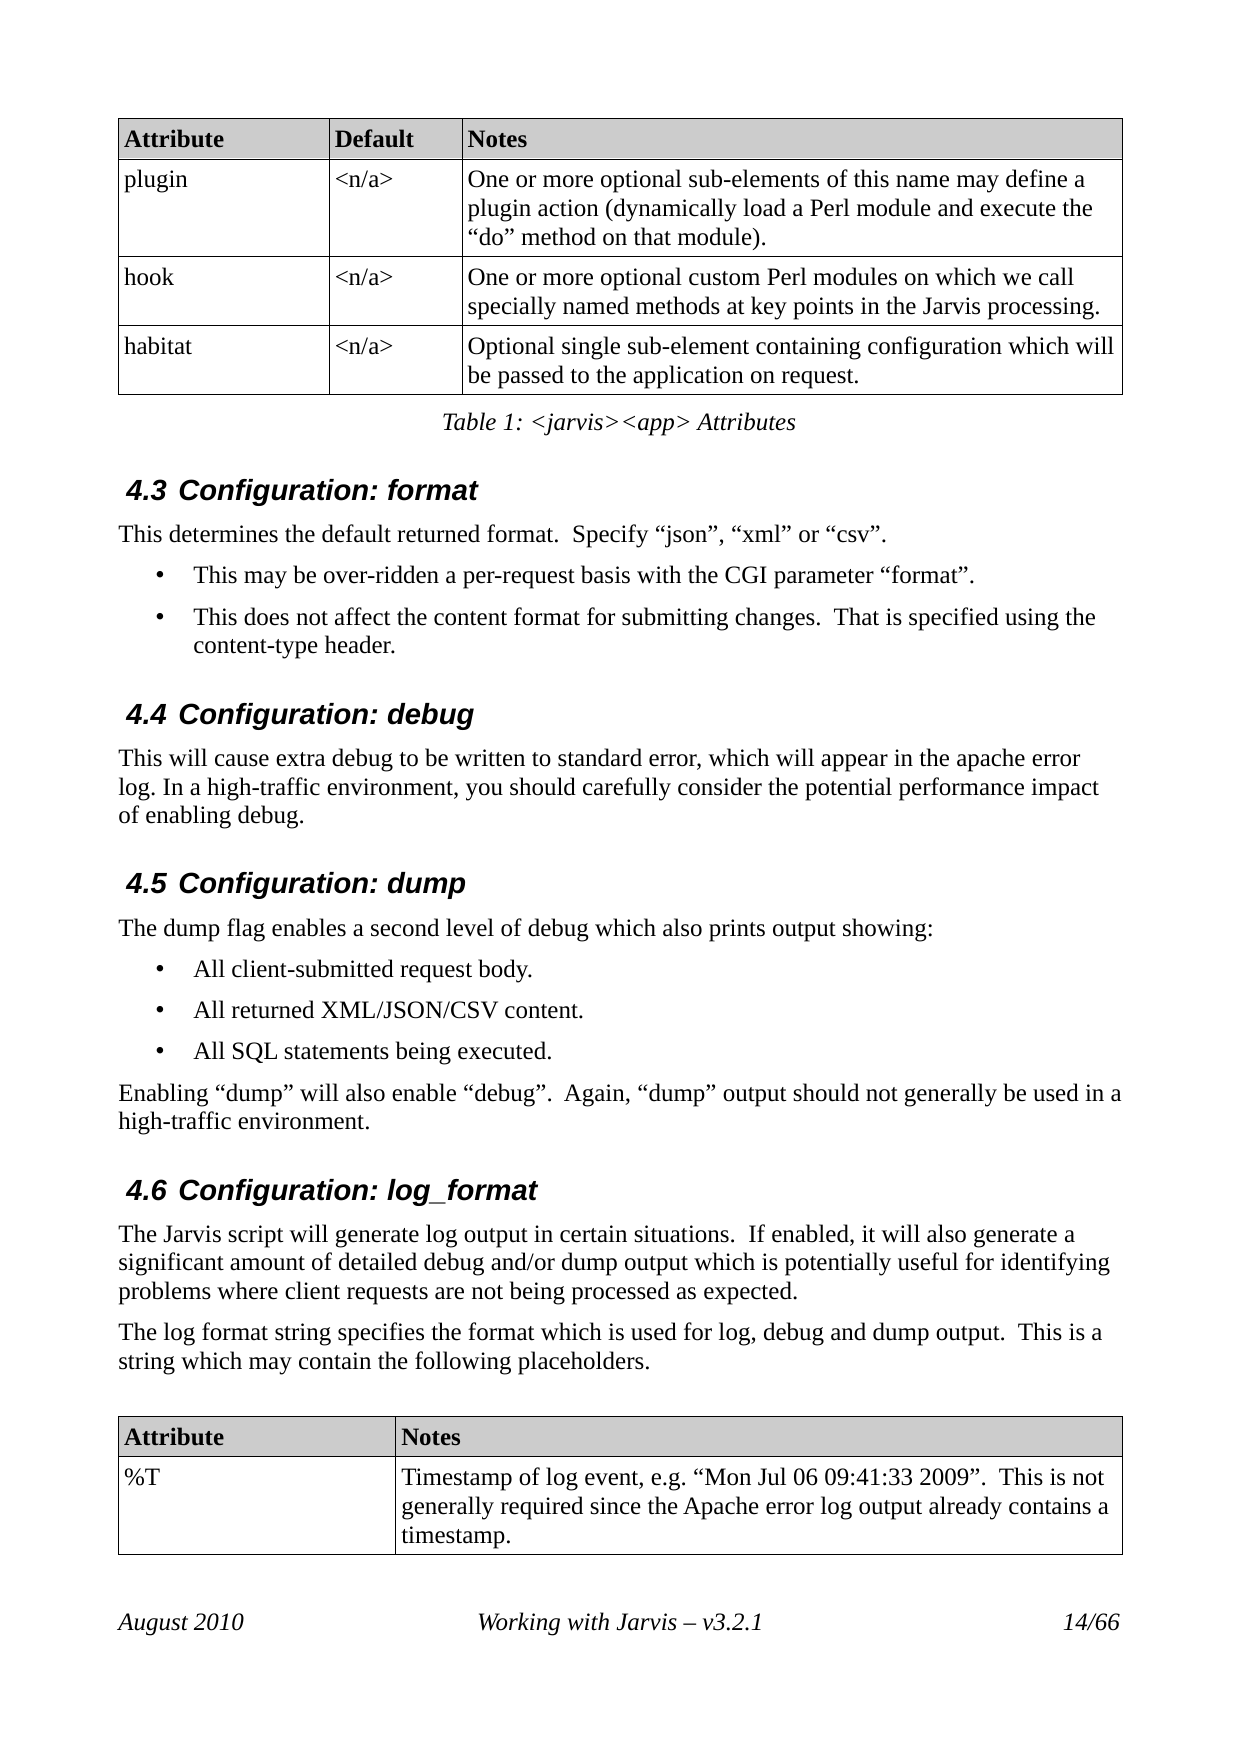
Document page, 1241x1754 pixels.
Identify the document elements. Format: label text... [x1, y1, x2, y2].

table_header Notes [463, 119, 1122, 158]
list All client-submitted request body. [156, 954, 1122, 983]
text Enabling “dump” will also enable “debug”. Again, “dump” output should not generally be used in a high-traffic environment. [118, 1078, 1122, 1135]
table_cell hook [119, 257, 329, 325]
list This may be over-ridden a per-request basis with the CGI parameter “format”. [156, 561, 1122, 589]
text Table 1: <jarvis><app> Attributes [118, 407, 1122, 436]
table_header Default [330, 119, 462, 158]
text The Jarvis script will generate log output in certain situations. If enabled, it will also generate a significant amount of detailed debug and/or dump output which is potentially useful for identifying problems where client requests are not being processed as expected. [118, 1219, 1122, 1305]
table_cell Optional single sub-element containing configuration which will be passed to the application on request. [463, 326, 1122, 394]
table_header Attribute [119, 1417, 395, 1456]
list All returned XML/JSON/CSV content. [156, 995, 1122, 1024]
table_cell %T [119, 1457, 395, 1554]
list All SQL statements being executed. [156, 1036, 1122, 1065]
table_cell habitat [119, 326, 329, 394]
list This does not affect the content format for submitting changes. That is specified using the content-type header. [156, 602, 1122, 659]
table_cell One or more optional sub-elements of this name may define a plugin action (dynamically load a Perl module and execute the “do” method on that module). [463, 160, 1122, 256]
table_header Attribute [119, 119, 329, 158]
text The dump flag enables a second level of debug which also prints output showing: [118, 913, 1122, 941]
text The log format string specifies the format which is used for log, debug and dump output. This is a string which may contain the following placeholders. [118, 1317, 1122, 1375]
table_cell <n/a> [330, 257, 462, 325]
table_header Notes [396, 1417, 1122, 1456]
subtitle Configuration: format [118, 473, 1122, 507]
subtitle Configuration: log_format [118, 1173, 1122, 1206]
table_cell One or more optional custom Perl modules on which we call specially named methods at key points in the Jarvis processing. [463, 257, 1122, 325]
text This will cause extra debug to be written to standard error, which will appear in the apache error log. In a high-traffic environment, you should carefully consider the potential performance impact of enabling debug. [118, 743, 1122, 829]
subtitle Configuration: debug [118, 697, 1122, 730]
table_cell <n/a> [330, 160, 462, 256]
table_cell plugin [119, 160, 329, 256]
table_cell <n/a> [330, 326, 462, 394]
subtitle Configuration: dump [118, 867, 1122, 900]
text This determines the default returned format. Specify “json”, “xml” or “csv”. [118, 519, 1122, 548]
table_cell Timestamp of log event, e.g. “Mon Jul 06 09:41:33 2009”. This is not generally required since the Apache error log output already contains a timestamp. [396, 1457, 1122, 1554]
